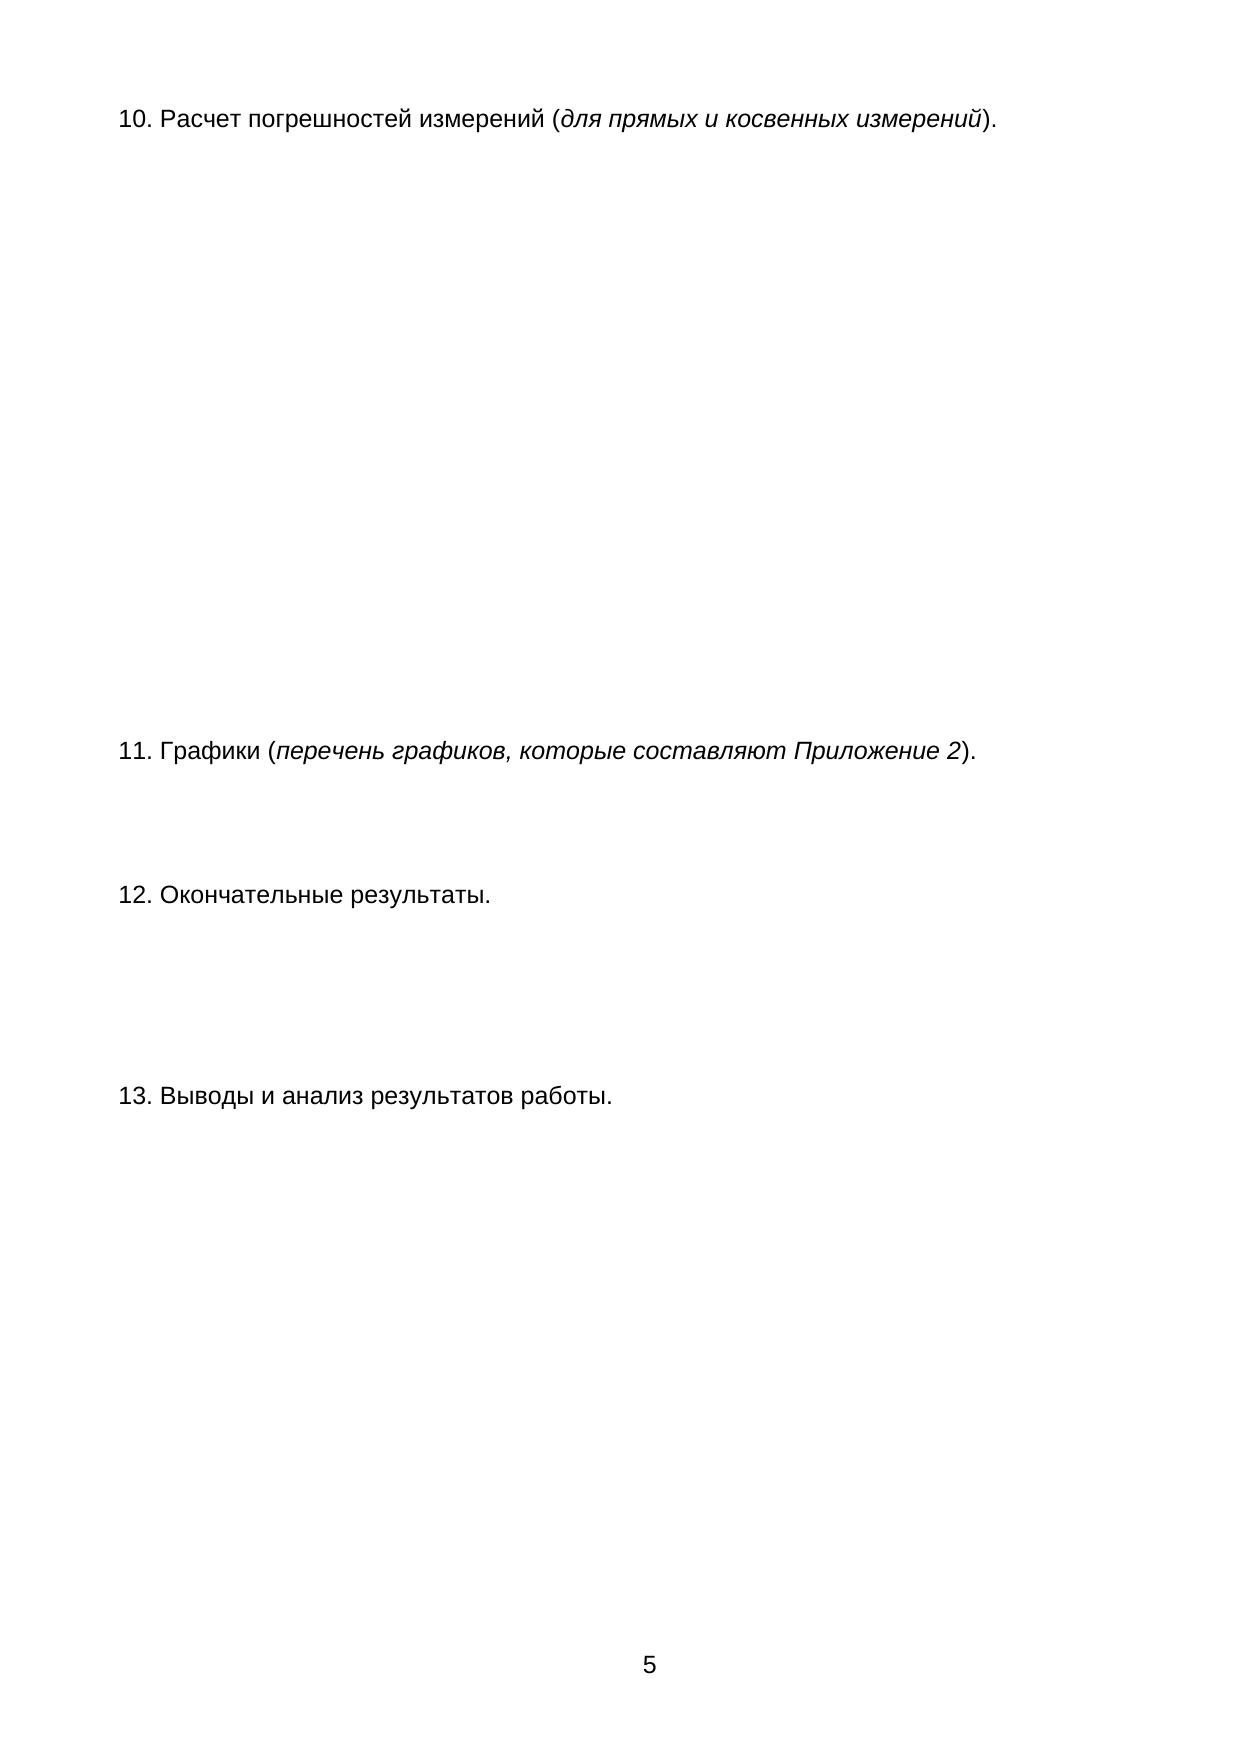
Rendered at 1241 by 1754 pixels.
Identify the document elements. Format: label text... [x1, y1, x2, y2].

text 13. Выводы и анализ результатов работы. [118, 1081, 1181, 1110]
text 12. Окончательные результаты. [118, 880, 1181, 909]
text 10. Расчет погрешностей измерений (для прямых и косвенных измерений). [118, 104, 1181, 132]
text 11. Графики (перечень графиков, которые составляют Приложение 2). [118, 736, 1181, 765]
